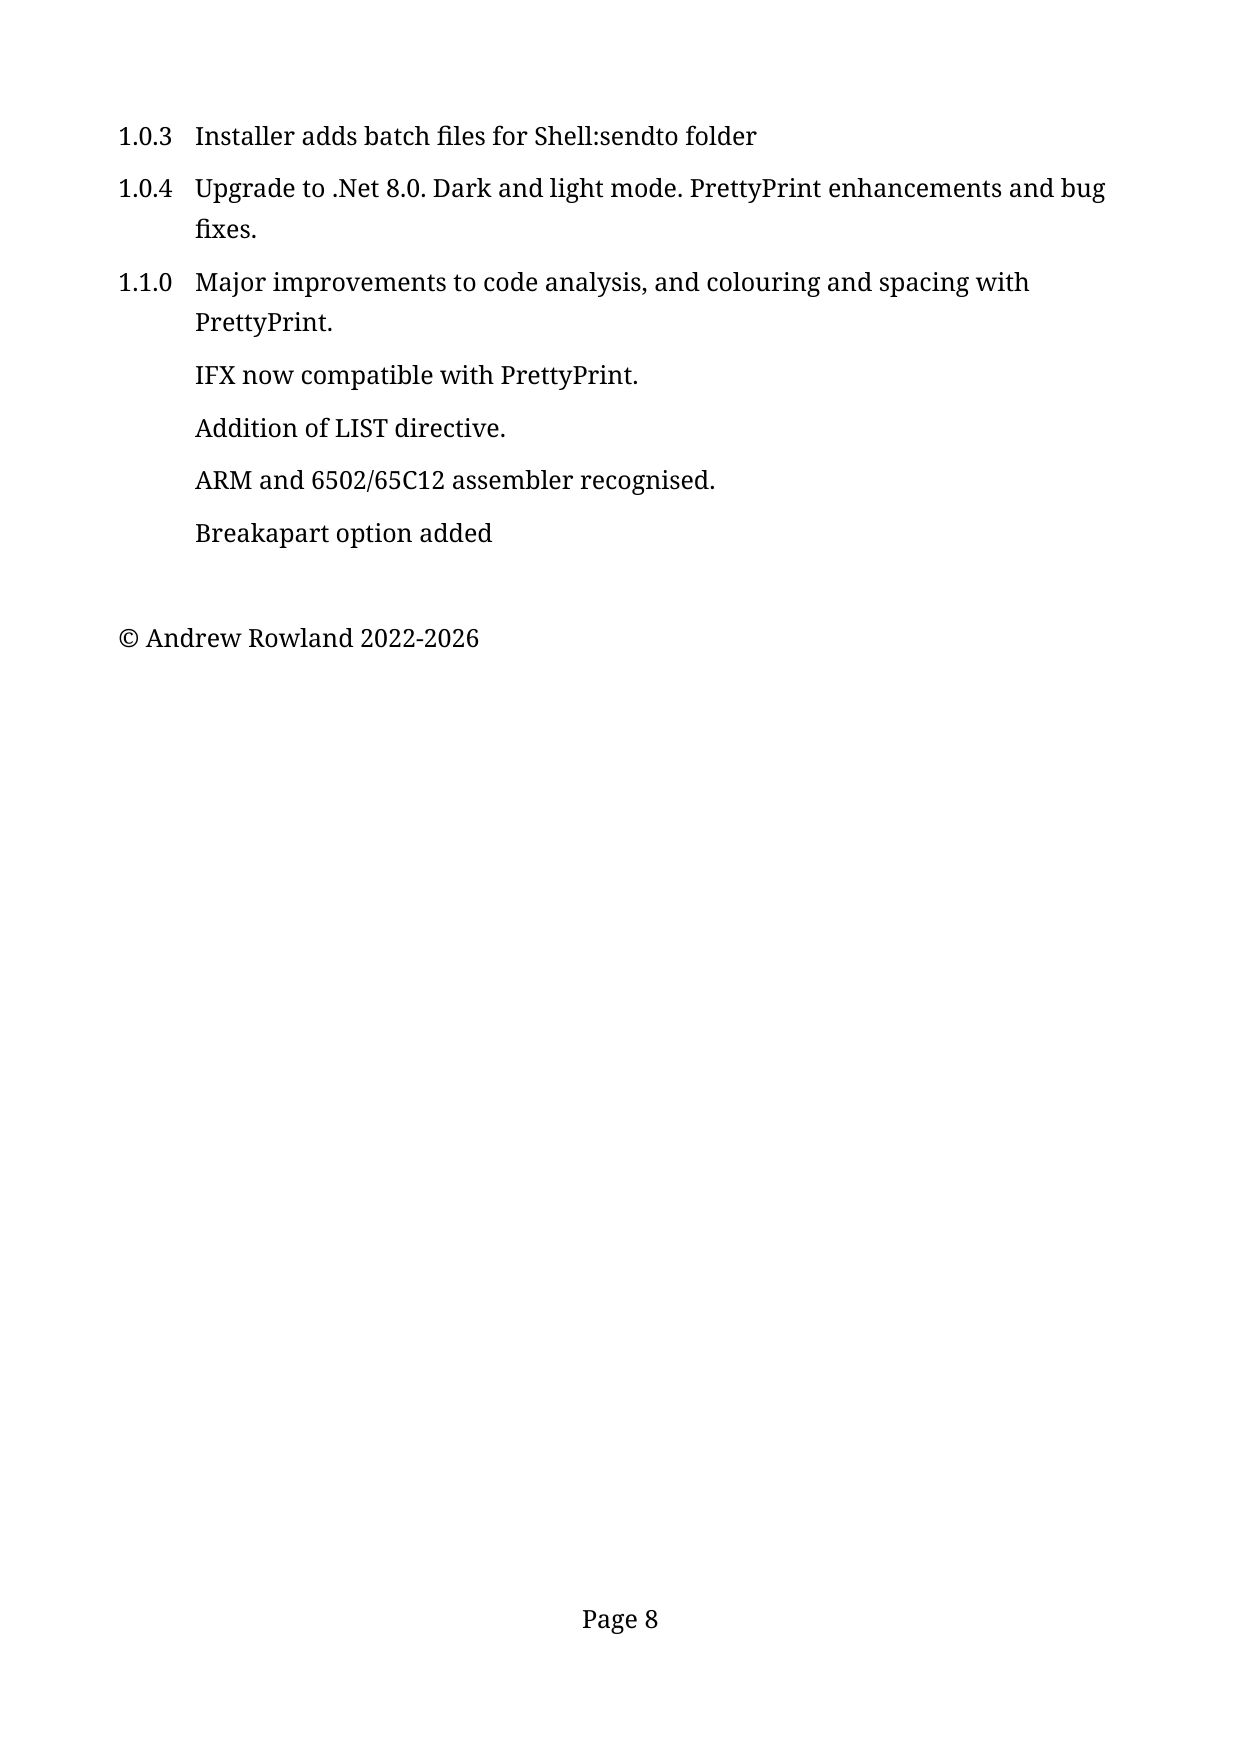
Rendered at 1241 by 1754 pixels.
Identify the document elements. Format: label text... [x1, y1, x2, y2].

text 1.0.3 Installer adds batch files for Shell:sendto folder [118, 118, 1122, 152]
text Breakapart option added [118, 515, 1122, 549]
text © Andrew Rowland 2022-2026 [118, 621, 1122, 655]
text ARM and 6502/65C12 assembler recognised. [118, 463, 1122, 497]
text IFX now compatible with PrettyPrint. [118, 358, 1122, 392]
text Addition of LIST directive. [118, 410, 1122, 444]
text 1.1.0 Major improvements to code analysis, and colouring and spacing with PrettyPrint. [118, 264, 1122, 339]
text 1.0.4 Upgrade to .Net 8.0. Dark and light mode. PrettyPrint enhancements and bug fixes. [118, 171, 1122, 246]
